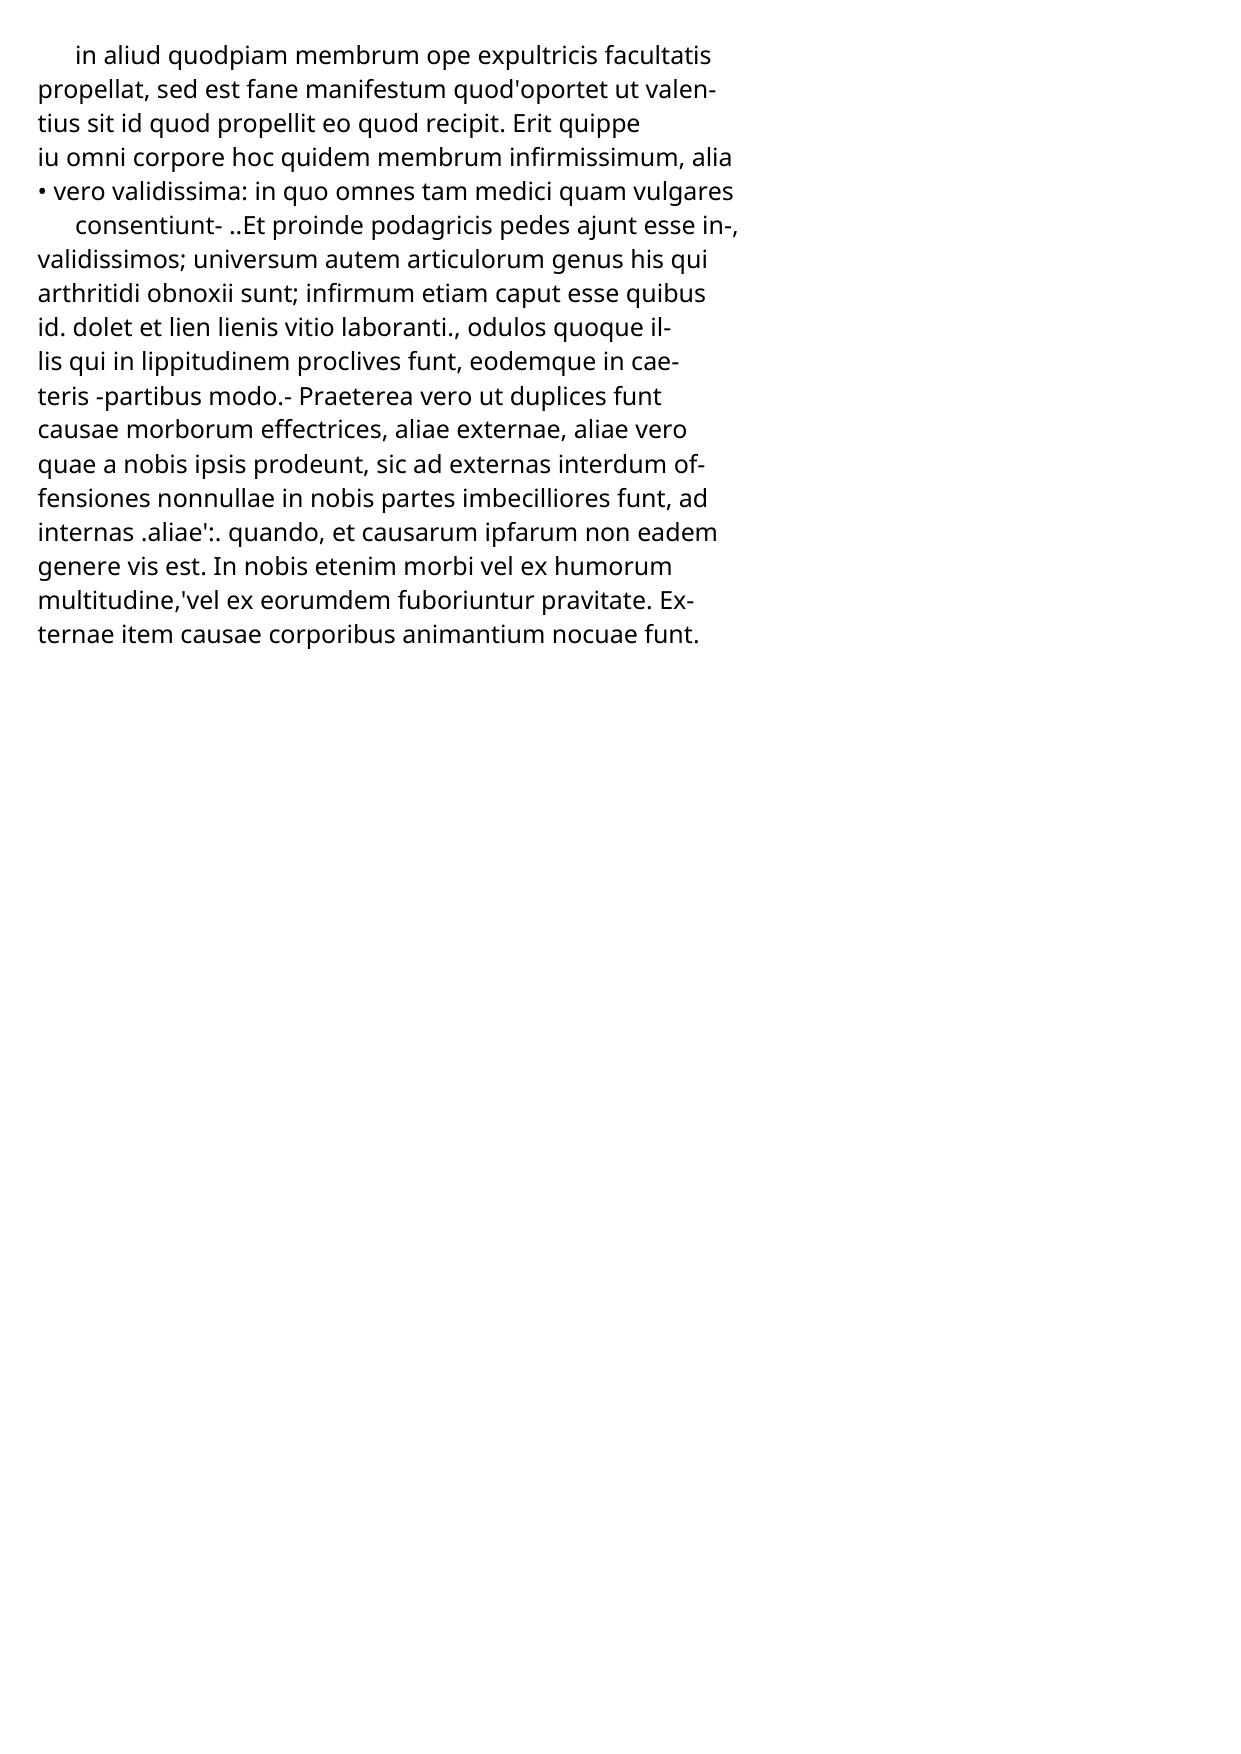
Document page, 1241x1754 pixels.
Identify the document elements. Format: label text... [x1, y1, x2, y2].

text consentiunt- ..Et proinde podagricis pedes ajunt esse in-, validissimos; universum autem articulorum genus his qui arthritidi obnoxii sunt; infirmum etiam caput esse quibus id. dolet et lien lienis vitio laboranti., odulos quoque il- lis qui in lippitudinem proclives funt, eodemque in cae- teris -partibus modo.- Praeterea vero ut duplices funt causae morborum effectrices, aliae externae, aliae vero quae a nobis ipsis prodeunt, sic ad externas interdum of- fensiones nonnullae in nobis partes imbecilliores funt, ad internas .aliae':. quando, et causarum ipfarum non eadem genere vis est. In nobis etenim morbi vel ex humorum multitudine,'vel ex eorumdem fuboriuntur pravitate. Ex- ternae item causae corporibus animantium nocuae funt. [37, 208, 1203, 651]
text in aliud quodpiam membrum ope expultricis facultatis propellat, sed est fane manifestum quod'oportet ut valen- tius sit id quod propellit eo quod recipit. Erit quippe iu omni corpore hoc quidem membrum infirmissimum, alia • vero validissima: in quo omnes tam medici quam vulgares [37, 37, 1203, 208]
